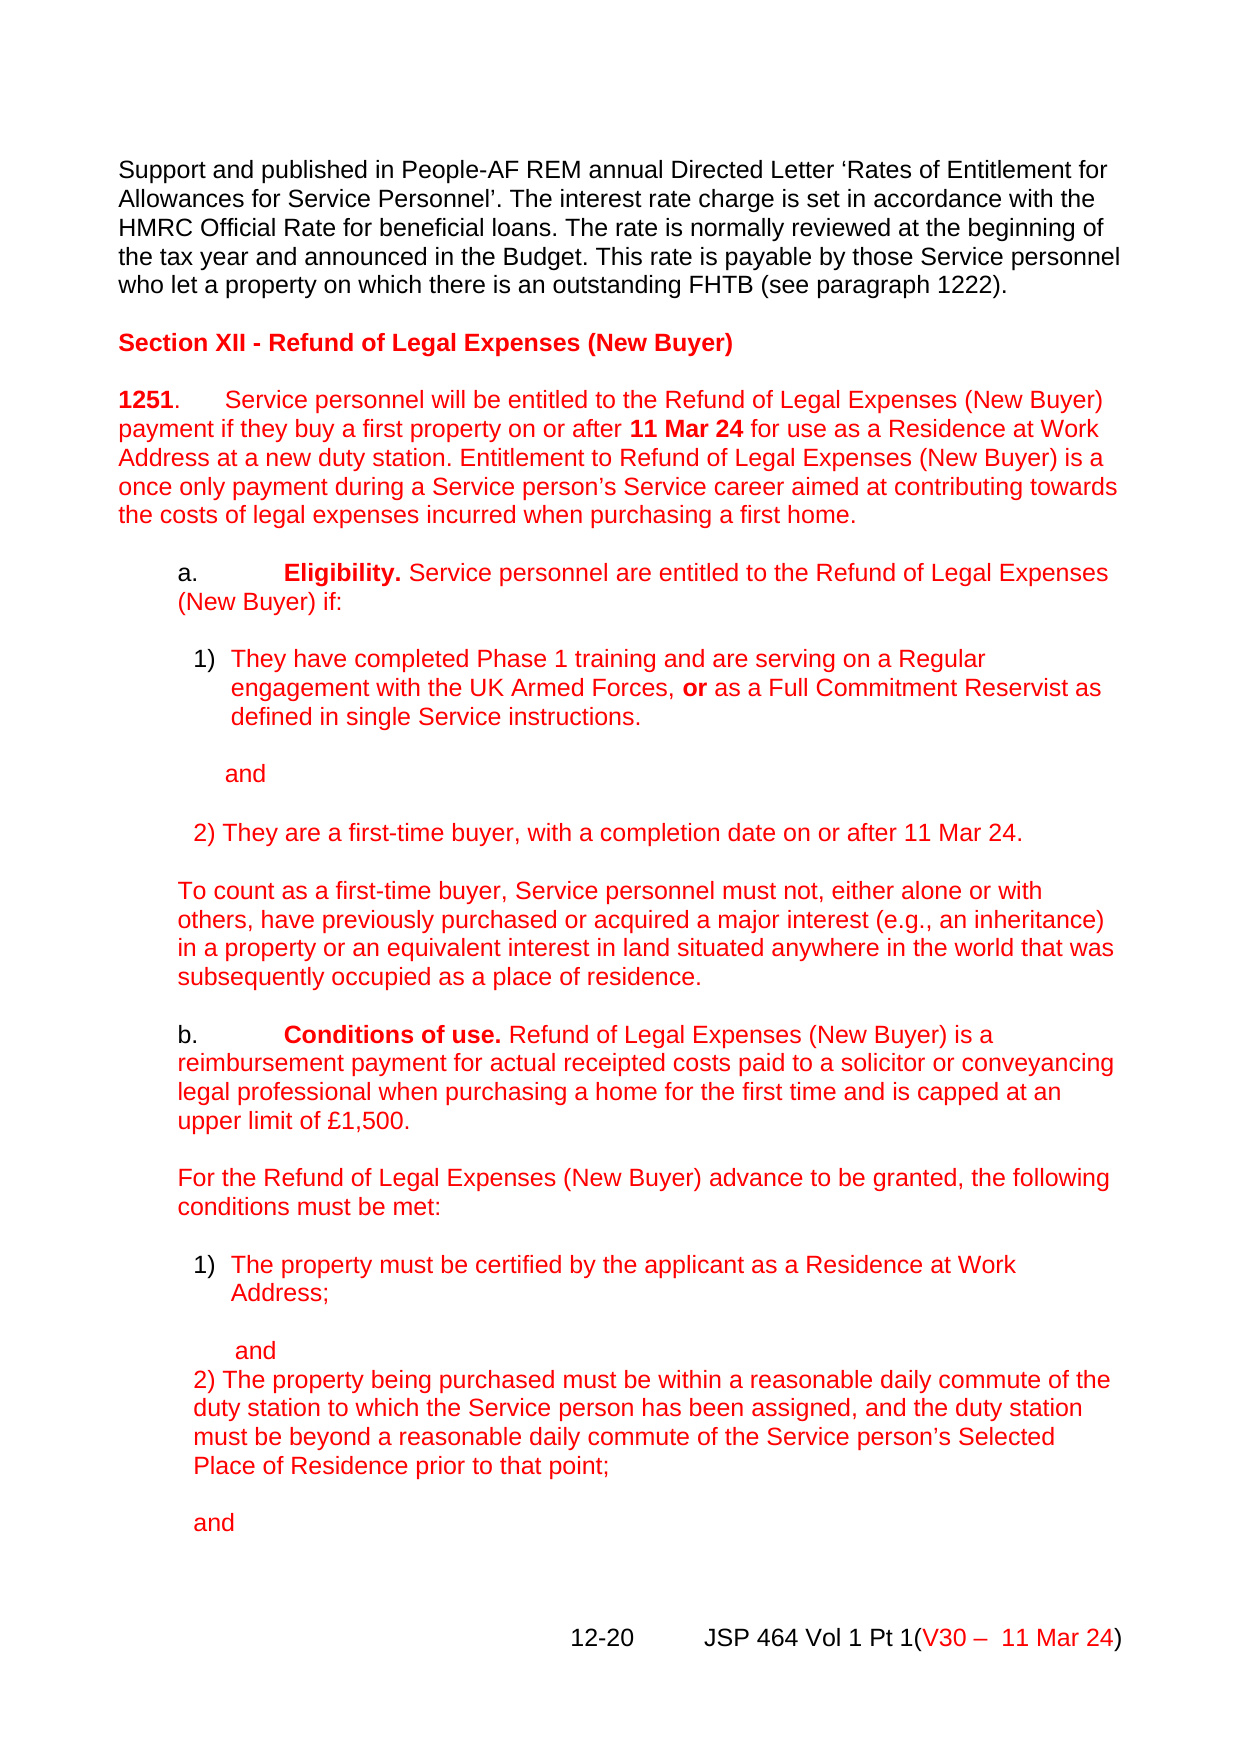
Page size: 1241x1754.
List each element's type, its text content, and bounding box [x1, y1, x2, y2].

text Section XII - Refund of Legal Expenses (New Buyer) [118, 328, 1122, 357]
text 1251. Service personnel will be entitled to the Refund of Legal Expenses (New Buyer) payment if they buy a first property on or after 11 Mar 24 for use as a Residence at Work Address at a new duty station. Entitlement to Refund of Legal Expenses (New Buyer) is a once only payment during a Service person’s Service career aimed at contributing towards the costs of legal expenses incurred when purchasing a first home. [118, 385, 1122, 529]
list They have completed Phase 1 training and are serving on a Regular engagement with the UK Armed Forces, or as a Full Commitment Reservist as defined in single Service instructions. [193, 644, 1122, 730]
text Support and published in People-AF REM annual Directed Letter ‘Rates of Entitlement for Allowances for Service Personnel’. The interest rate charge is set in accordance with the HMRC Official Rate for beneficial loans. The rate is normally reviewed at the beginning of the tax year and announced in the Budget. This rate is payable by those Service personnel who let a property on which there is an outstanding FHTB (see paragraph 1222). [118, 155, 1122, 299]
text and [193, 1508, 1122, 1537]
text For the Refund of Legal Expenses (New Buyer) advance to be granted, the following conditions must be met: [177, 1163, 1122, 1221]
text and [193, 1336, 1122, 1364]
text and [118, 759, 1122, 788]
list Eligibility. Service personnel are entitled to the Refund of Legal Expenses (New Buyer) if: [177, 558, 1122, 615]
text 2) They are a first-time buyer, with a completion date on or after 11 Mar 24. [193, 818, 1122, 847]
list The property must be certified by the applicant as a Residence at Work Address; [193, 1249, 1122, 1307]
text To count as a first-time buyer, Service personnel must not, either alone or with others, have previously purchased or acquired a major interest (e.g., an inheritance) in a property or an equivalent interest in land situated anywhere in the world that was subsequently occupied as a place of residence. [177, 876, 1122, 991]
list Conditions of use. Refund of Legal Expenses (New Buyer) is a reimbursement payment for actual receipted costs paid to a solicitor or conveyancing legal professional when purchasing a home for the first time and is capped at an upper limit of £1,500. [177, 1019, 1122, 1134]
text 2) The property being purchased must be within a reasonable daily commute of the duty station to which the Service person has been assigned, and the duty station must be beyond a reasonable daily commute of the Service person’s Selected Place of Residence prior to that point; [193, 1364, 1122, 1479]
